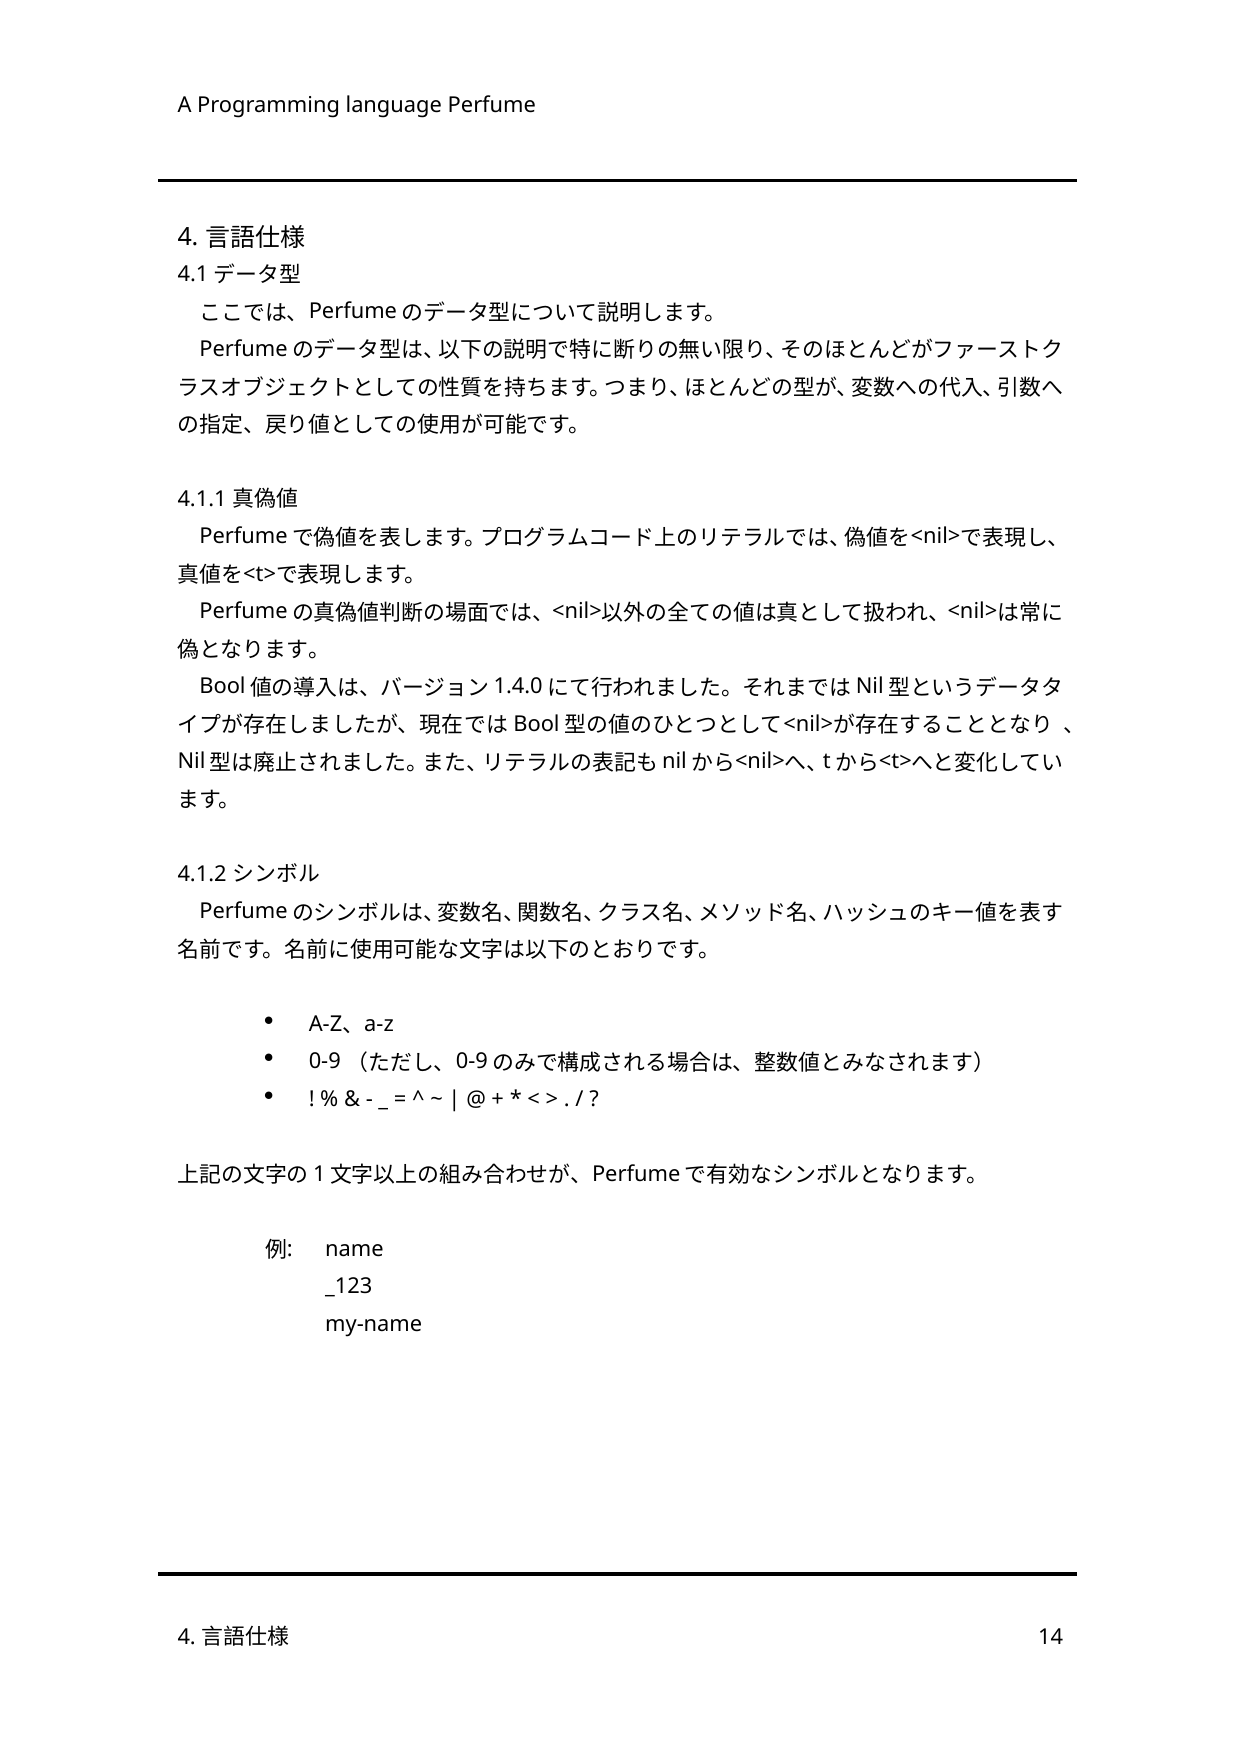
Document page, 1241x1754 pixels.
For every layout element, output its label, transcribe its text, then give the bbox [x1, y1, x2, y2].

text 上記の文字の1文字以上の組み合わせが、Perfumeで有効なシンボルとなります。 [177, 1154, 1063, 1192]
text ここでは、Perfumeのデータ型について説明します。 [177, 292, 1063, 329]
list 0-9 （ただし、0-9のみで構成される場合は、整数値とみなされます） [265, 1042, 1063, 1079]
text _123 [177, 1267, 1063, 1304]
text Perfumeの真偽値判断の場面では、<nil>以外の全ての値は真として扱われ、<nil>は常に偽となります。 [177, 592, 1063, 667]
subtitle 4.1 データ型 [177, 254, 1063, 292]
text Bool値の導入は、バージョン1.4.0にて行われました。それまではNil型というデータタイプが存在しましたが、現在ではBool型の値のひとつとして<nil>が存在することとなり、Nil型は廃止されました。また、リテラルの表記もnilから<nil>へ、tから<t>へと変化しています。 [177, 667, 1063, 817]
text my-name [177, 1304, 1063, 1342]
text Perfumeのシンボルは、変数名、関数名、クラス名、メソッド名、ハッシュのキー値を表す名前です。名前に使用可能な文字は以下のとおりです。 [177, 892, 1063, 967]
text Perfumeで偽値を表します。プログラムコード上のリテラルでは、偽値を<nil>で表現し、真値を<t>で表現します。 [177, 517, 1063, 592]
text 例: name [177, 1229, 1063, 1267]
list A-Z、a-z [265, 1004, 1063, 1042]
subtitle 4.1.1 真偽値 [177, 479, 1063, 517]
subtitle 4. 言語仕様 [177, 217, 1063, 254]
list ! % & - _ = ^ ~ | @ + * < > . / ? [265, 1079, 1063, 1117]
subtitle 4.1.2 シンボル [177, 854, 1063, 892]
text Perfumeのデータ型は、以下の説明で特に断りの無い限り、そのほとんどがファーストクラスオブジェクトとしての性質を持ちます。つまり、ほとんどの型が、変数への代入、引数への指定、戻り値としての使用が可能です。 [177, 329, 1063, 442]
